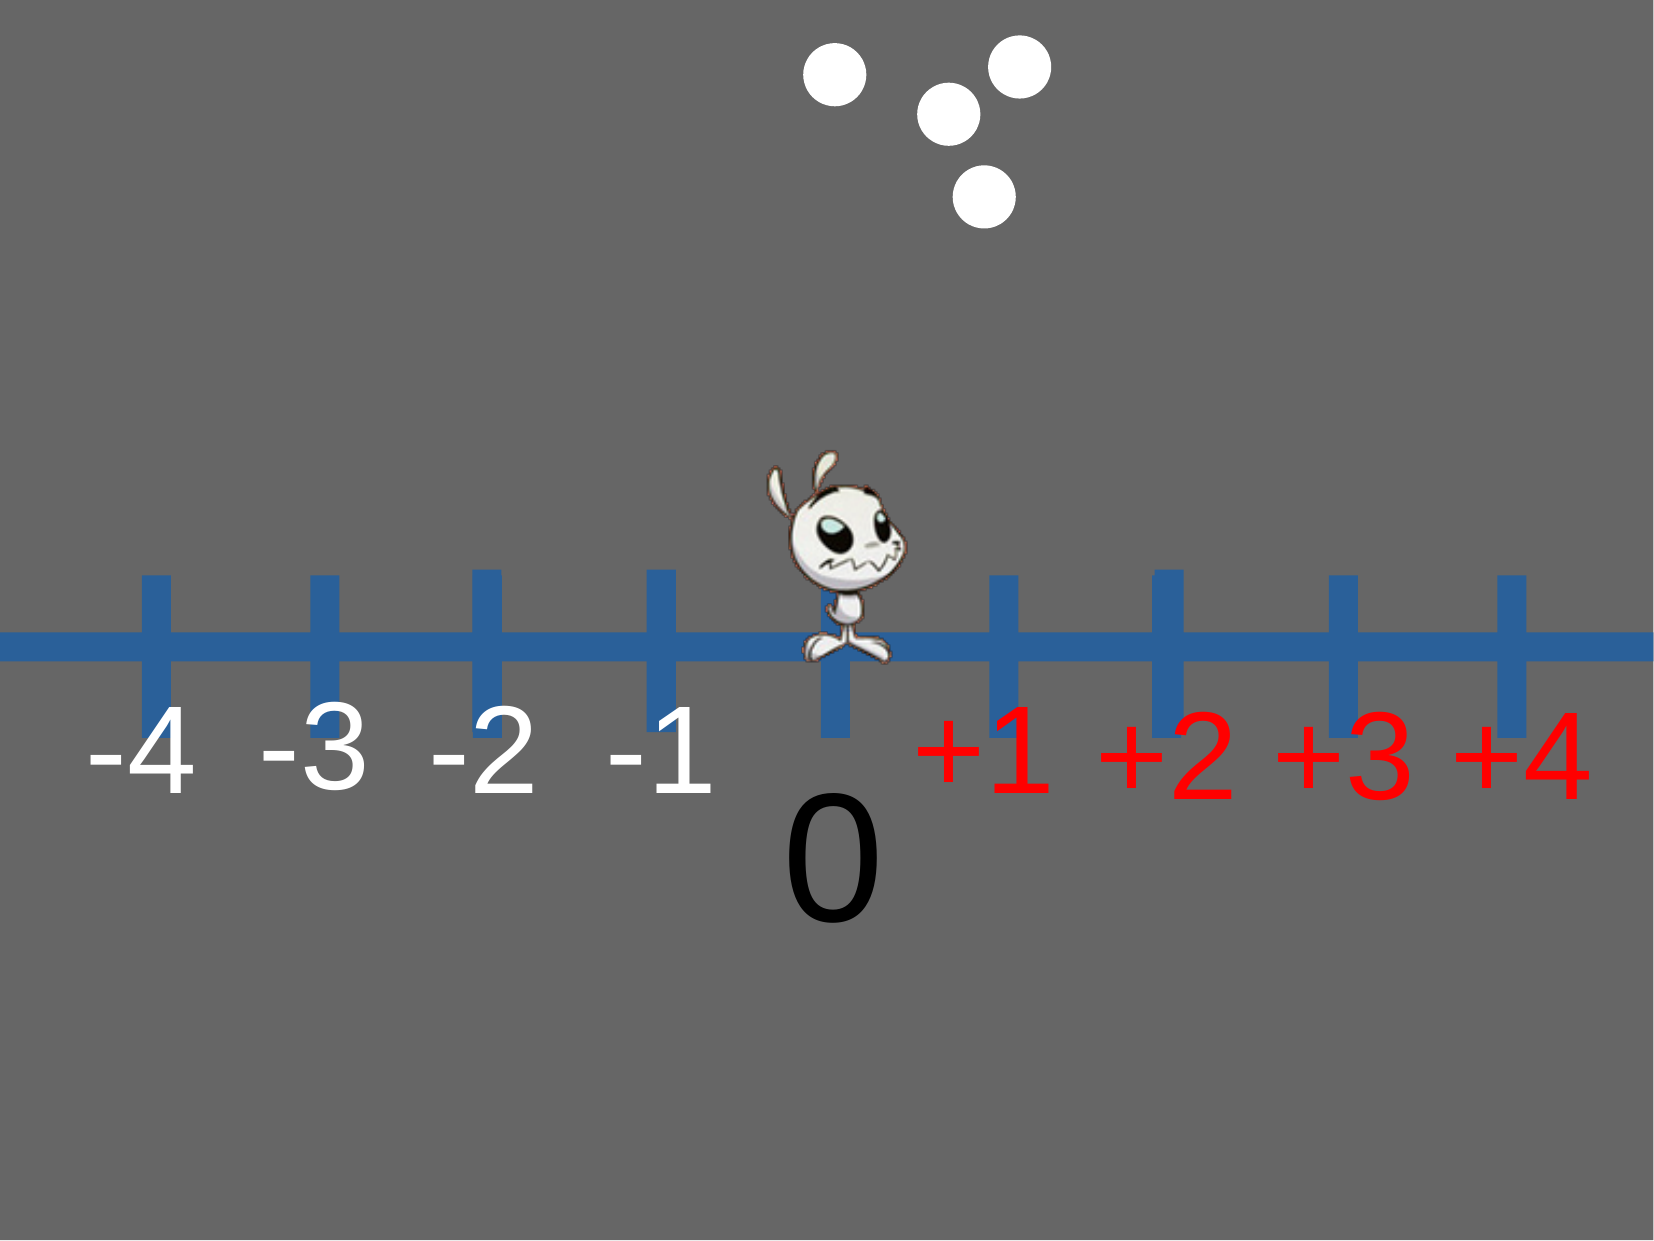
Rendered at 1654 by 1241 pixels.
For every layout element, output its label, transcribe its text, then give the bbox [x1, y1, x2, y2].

text_box +2 [1080, 679, 1257, 845]
text_box +1 [897, 673, 1123, 839]
text_box -2 [413, 673, 638, 839]
text_box -4 [70, 673, 296, 839]
title 0 [521, 708, 1146, 1007]
text_box -3 [244, 668, 469, 835]
text_box [0, 0, 1654, 1241]
picture [744, 436, 912, 669]
text_box -1 [638, 673, 815, 839]
text_box +4 [1435, 679, 1654, 845]
text_box +3 [1257, 679, 1435, 845]
